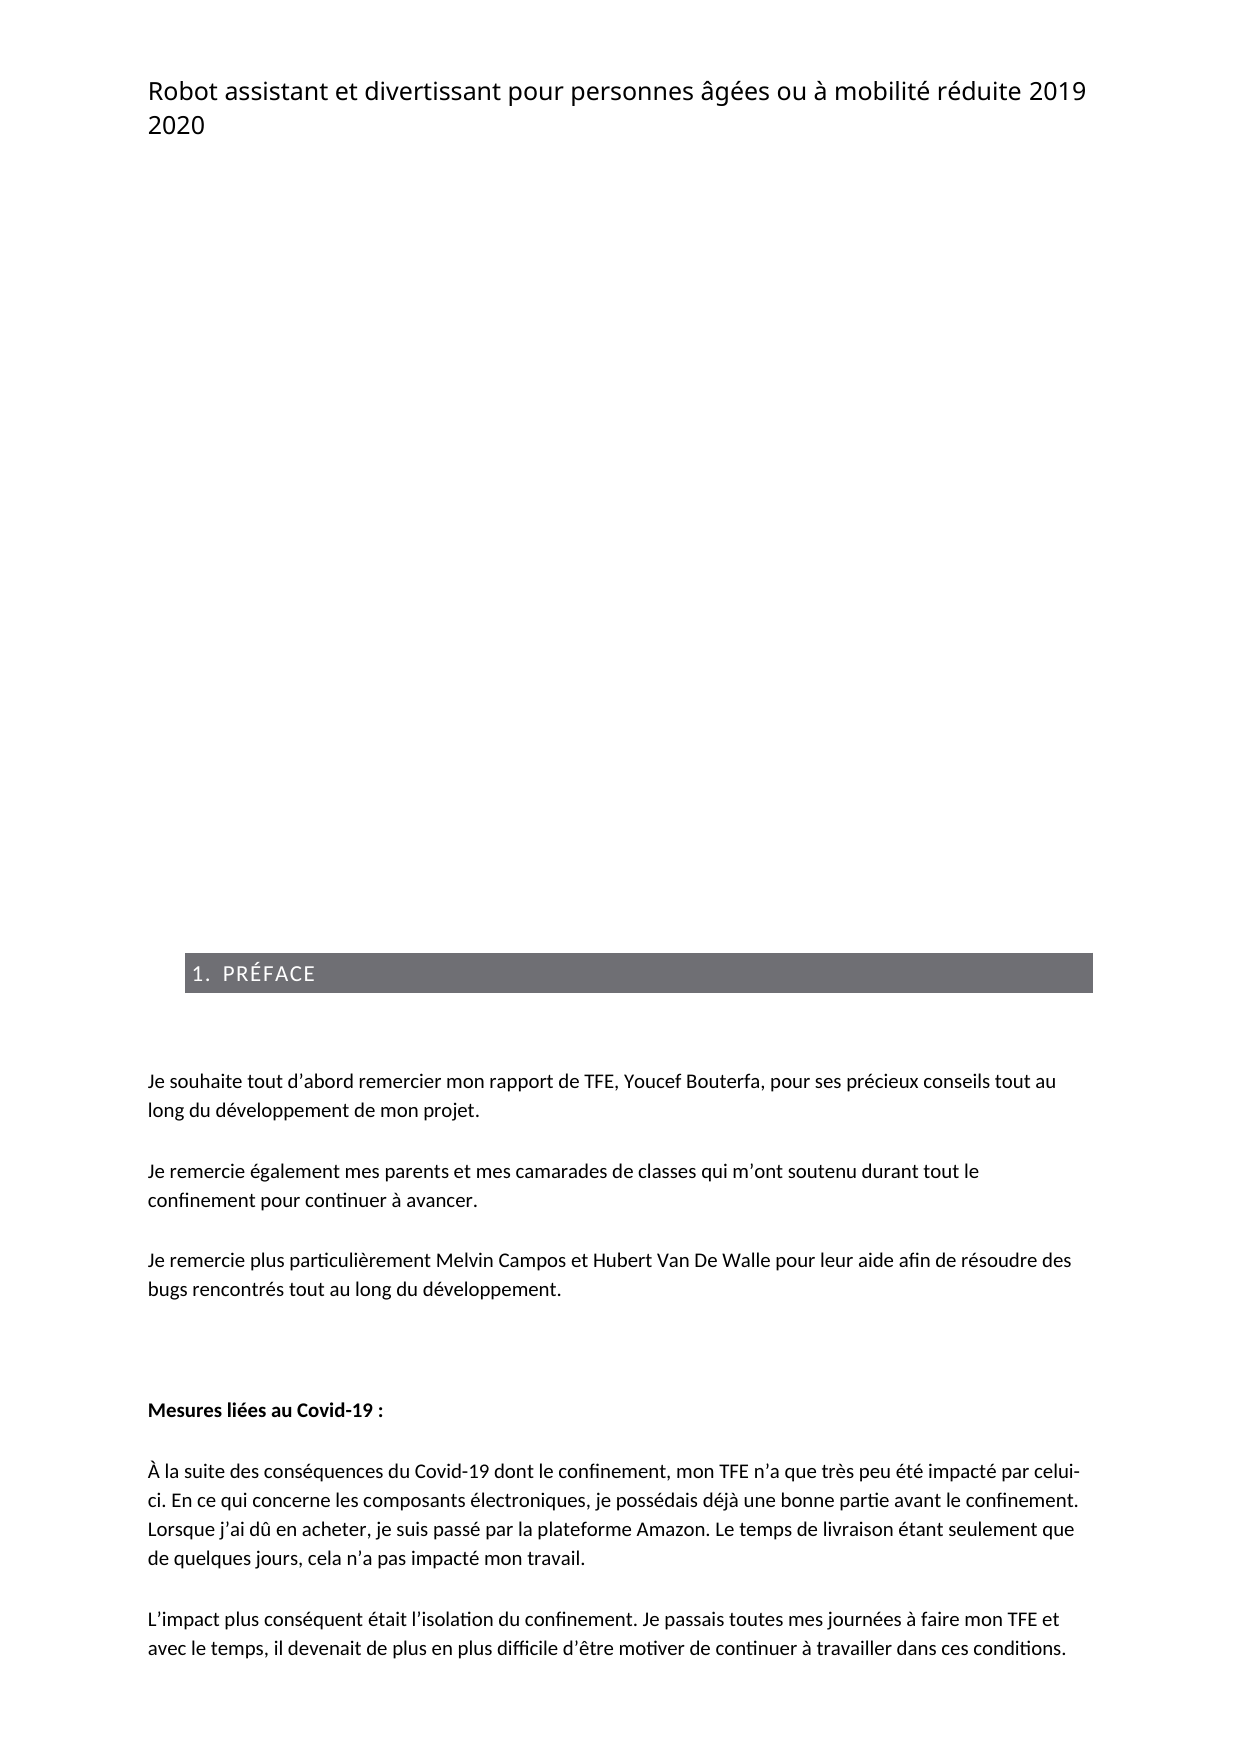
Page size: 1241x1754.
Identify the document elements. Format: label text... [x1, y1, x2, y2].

text L’impact plus conséquent était l’isolation du confinement. Je passais toutes mes journées à faire mon TFE et avec le temps, il devenait de plus en plus difficile d’être motiver de continuer à travailler dans ces conditions. [148, 1606, 1093, 1660]
text Je remercie également mes parents et mes camarades de classes qui m’ont soutenu durant tout le confinement pour continuer à avancer. [148, 1158, 1093, 1212]
text Je remercie plus particulièrement Melvin Campos et Hubert Van De Walle pour leur aide afin de résoudre des bugs rencontrés tout au long du développement. [148, 1247, 1093, 1302]
text Je souhaite tout d’abord remercier mon rapport de TFE, Youcef Bouterfa, pour ses précieux conseils tout au long du développement de mon projet. [148, 1068, 1093, 1123]
text À la suite des conséquences du Covid-19 dont le confinement, mon TFE n’a que très peu été impacté par celui-ci. En ce qui concerne les composants électroniques, je possédais déjà une bonne partie avant le confinement. Lorsque j’ai dû en acheter, je suis passé par la plateforme Amazon. Le temps de livraison étant seulement que de quelques jours, cela n’a pas impacté mon travail. [148, 1458, 1093, 1571]
list préface [191, 959, 1086, 987]
text Mesures liées au Covid-19 : [148, 1397, 1093, 1423]
